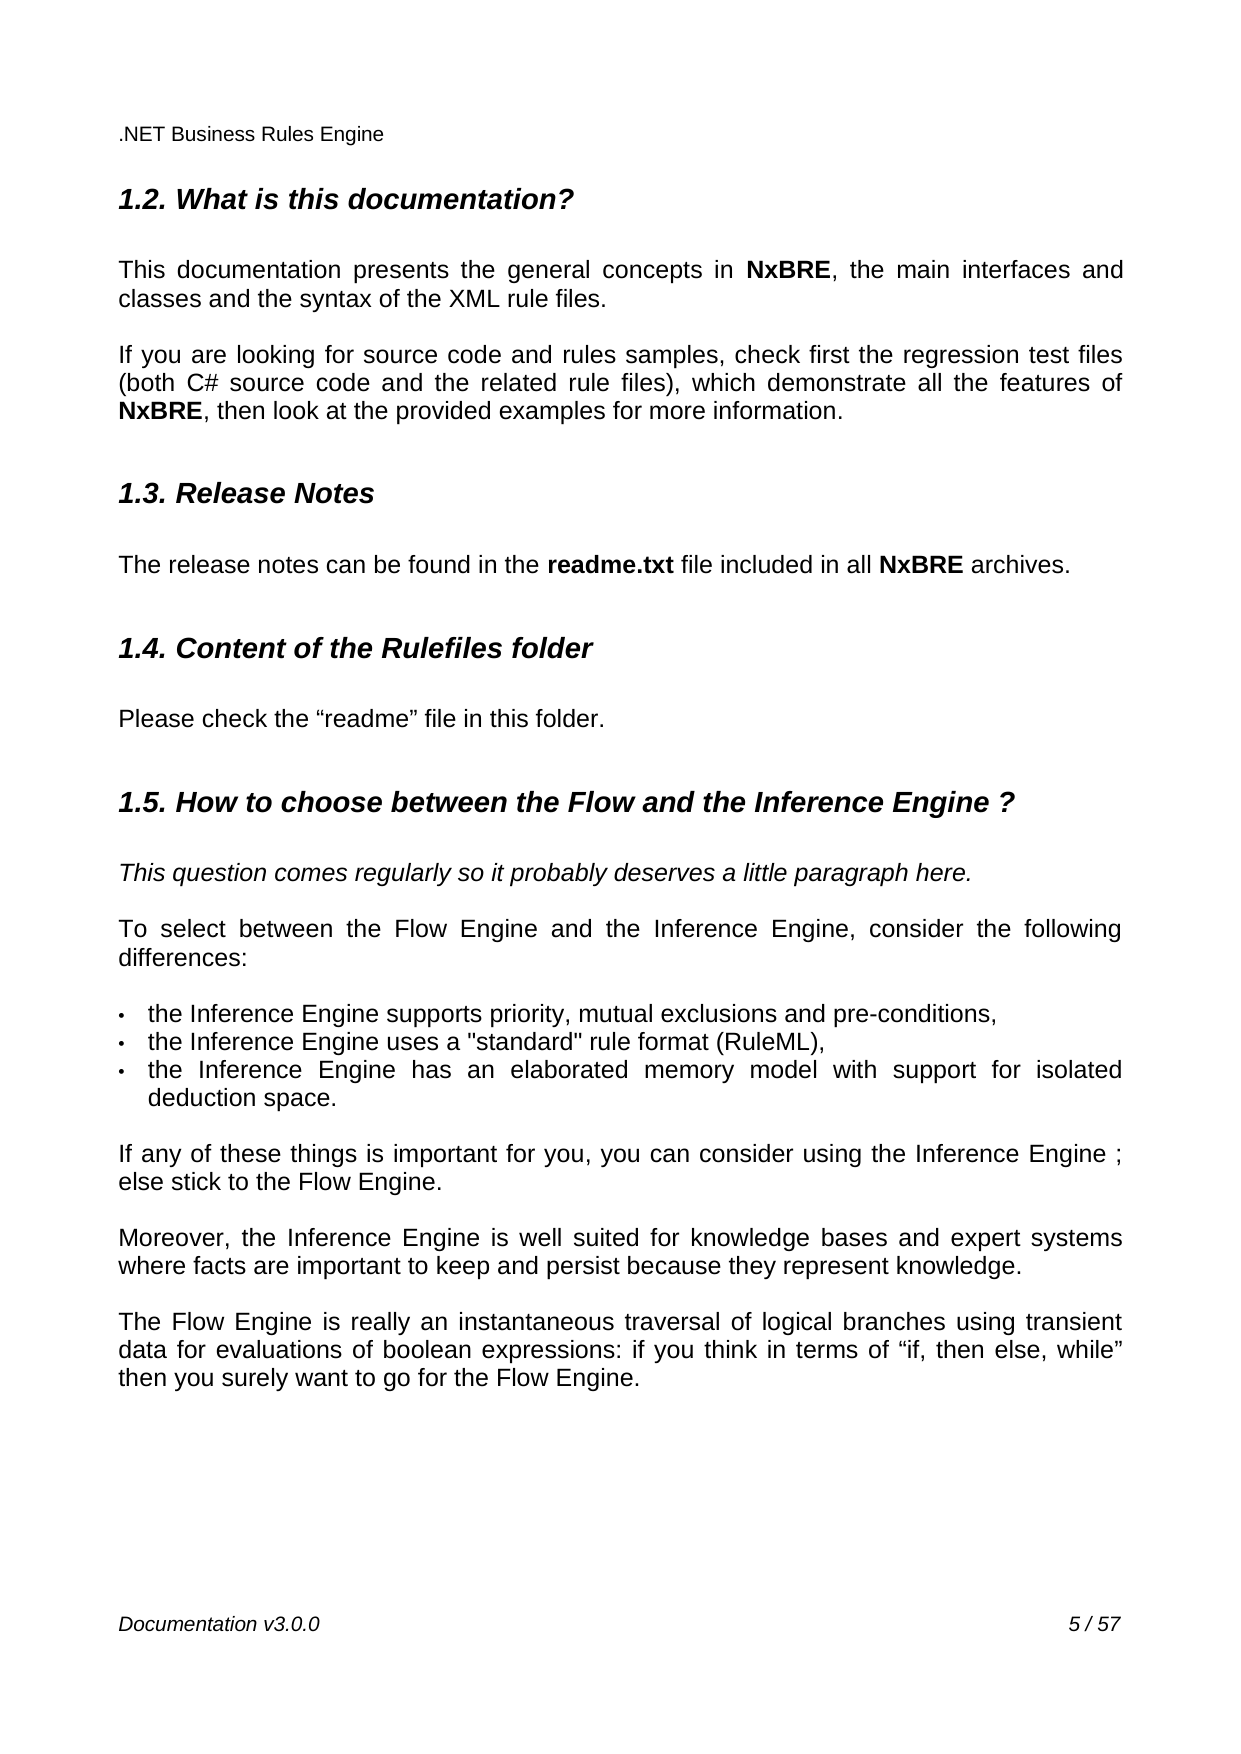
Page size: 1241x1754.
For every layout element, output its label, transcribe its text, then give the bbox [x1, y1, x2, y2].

text If you are looking for source code and rules samples, check first the regression test files (both C# source code and the related rule files), which demonstrate all the features of NxBRE, then look at the provided examples for more information. [118, 340, 1124, 424]
text The Flow Engine is really an instantaneous traversal of logical branches using transient data for evaluations of boolean expressions: if you think in terms of “if, then else, while” then you surely want to go for the Flow Engine. [118, 1307, 1124, 1392]
text If any of these things is important for you, you can consider using the Inference Engine ; else stick to the Flow Engine. [118, 1139, 1124, 1195]
list the Inference Engine has an elaborated memory model with support for isolated deduction space. [118, 1055, 1124, 1111]
list the Inference Engine supports priority, mutual exclusions and pre-conditions, [118, 999, 1124, 1027]
subtitle How to choose between the Flow and the Inference Engine ? [118, 786, 1124, 819]
text This documentation presents the general concepts in NxBRE, the main interfaces and classes and the syntax of the XML rule files. [118, 256, 1124, 312]
text To select between the Flow Engine and the Inference Engine, consider the following differences: [118, 915, 1124, 999]
list the Inference Engine uses a "standard" rule format (RuleML), [118, 1027, 1124, 1055]
subtitle Content of the Rulefiles folder [118, 632, 1124, 664]
text The release notes can be found in the readme.txt file included in all NxBRE archives. [118, 551, 1124, 579]
subtitle What is this documentation? [118, 183, 1124, 216]
text This question comes regularly so it probably deserves a little paragraph here. [118, 859, 1124, 887]
text Moreover, the Inference Engine is well suited for knowledge bases and expert systems where facts are important to keep and persist because they represent knowledge. [118, 1223, 1124, 1279]
subtitle Release Notes [118, 477, 1124, 510]
text Please check the “readme” file in this folder. [118, 705, 1124, 733]
